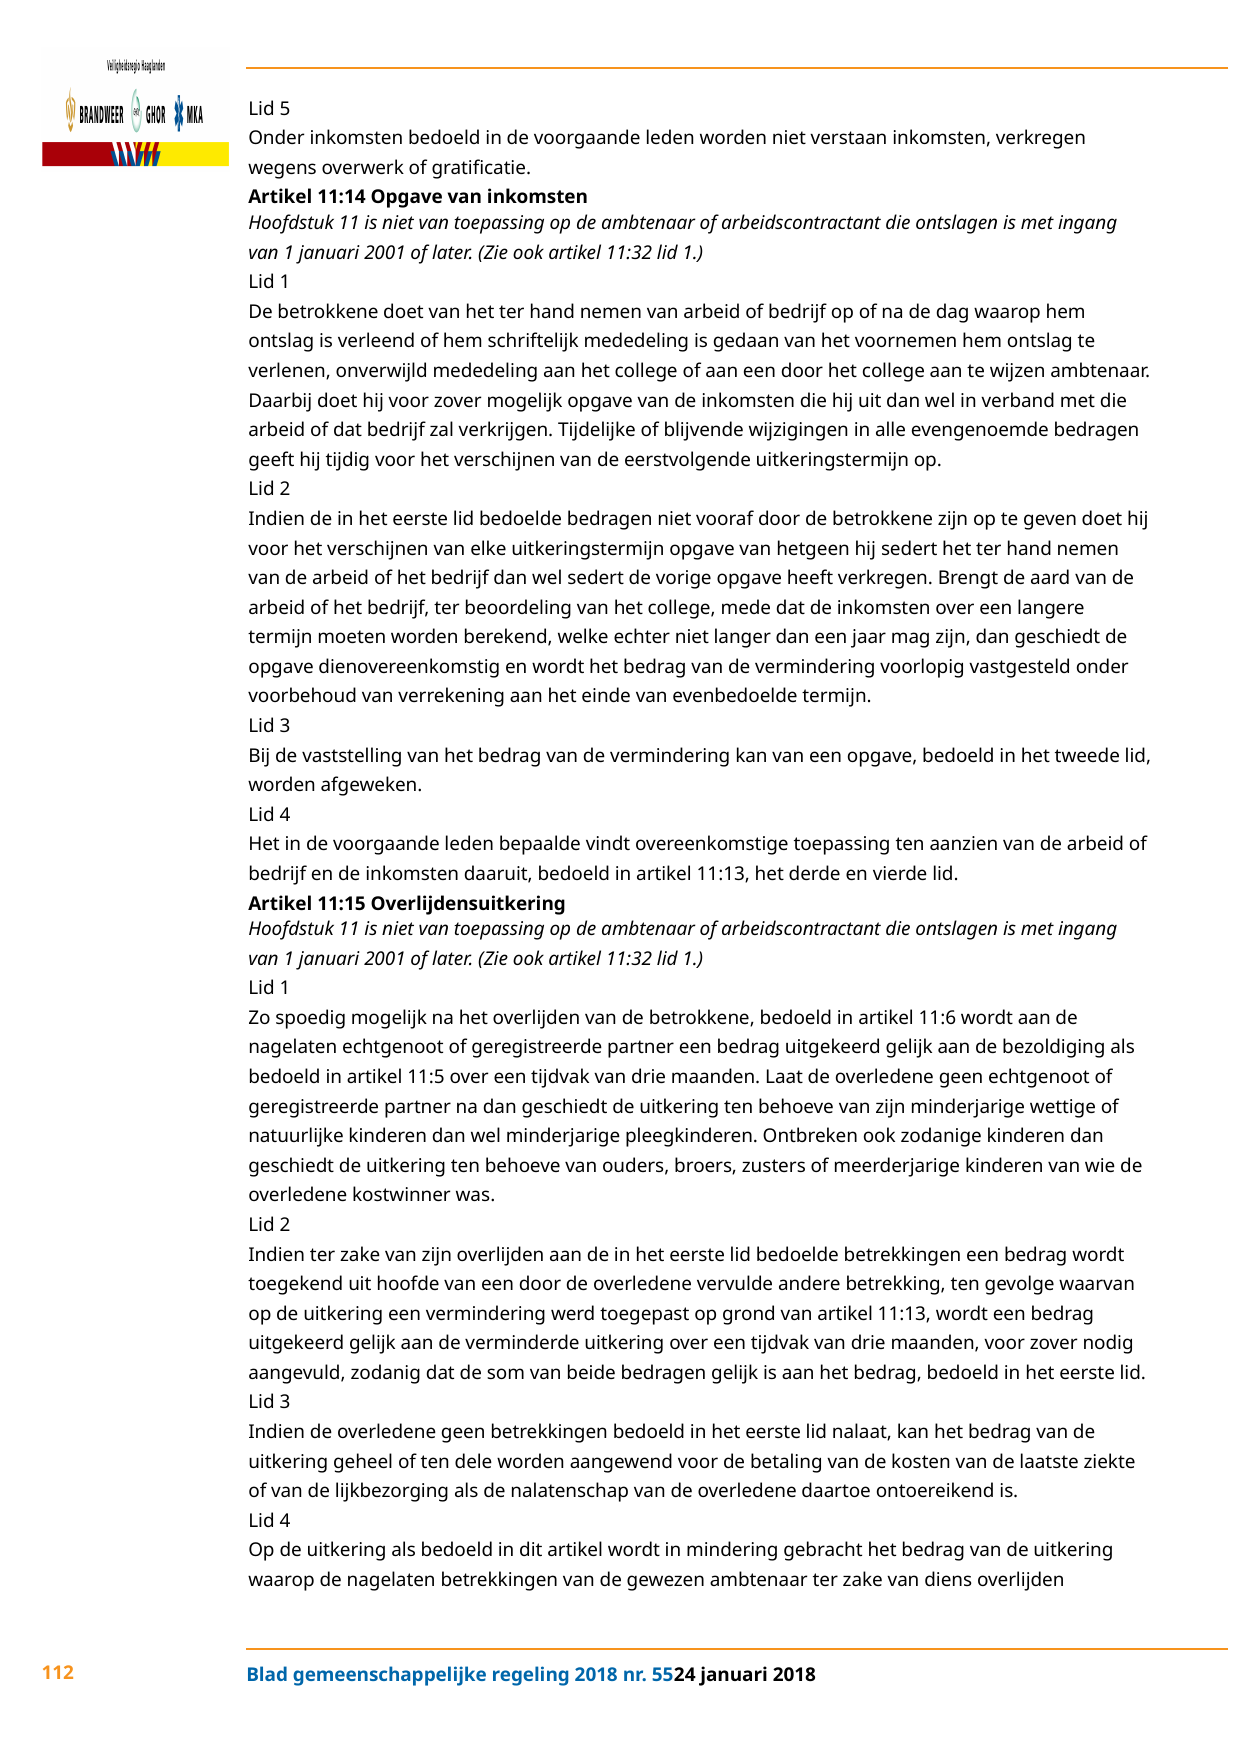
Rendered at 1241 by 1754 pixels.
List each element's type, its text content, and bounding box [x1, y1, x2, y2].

text Lid 2 [248, 1211, 1152, 1237]
text Op de uitkering als bedoeld in dit artikel wordt in mindering gebracht het bedrag van de uitkering waarop de nagelaten betrekkingen van de gewezen ambtenaar ter zake van diens overlijden [248, 1537, 1152, 1592]
text Het in de voorgaande leden bepaalde vindt overeenkomstige toepassing ten aanzien van de arbeid of bedrijf en de inkomsten daaruit, bedoeld in artikel 11:13, het derde en vierde lid. [248, 831, 1152, 886]
text Lid 3 [248, 712, 1152, 738]
picture [41, 47, 231, 172]
text Artikel 11:14 Opgave van inkomsten [248, 183, 1152, 209]
text Lid 5 [248, 95, 1152, 121]
text Lid 1 [248, 268, 1152, 294]
text Indien de overledene geen betrekkingen bedoeld in het eerste lid nalaat, kan het bedrag van de uitkering geheel of ten dele worden aangewend voor de betaling van de kosten van de laatste ziekte of van de lijkbezorging als de nalatenschap van de overledene daartoe ontoereikend is. [248, 1418, 1152, 1503]
text Indien ter zake van zijn overlijden aan de in het eerste lid bedoelde betrekkingen een bedrag wordt toegekend uit hoofde van een door de overledene vervulde andere betrekking, ten gevolge waarvan op de uitkering een vermindering werd toegepast op grond van artikel 11:13, wordt een bedrag uitgekeerd gelijk aan de verminderde uitkering over een tijdvak van drie maanden, voor zover nodig aangevuld, zodanig dat de som van beide bedragen gelijk is aan het bedrag, bedoeld in het eerste lid. [248, 1241, 1152, 1385]
text Lid 1 [248, 974, 1152, 1000]
text Artikel 11:15 Overlijdensuitkering [248, 890, 1152, 915]
text Lid 4 [248, 1507, 1152, 1533]
text Onder inkomsten bedoeld in de voorgaande leden worden niet verstaan inkomsten, verkregen wegens overwerk of gratificatie. [248, 124, 1152, 180]
text De betrokkene doet van het ter hand nemen van arbeid of bedrijf op of na de dag waarop hem ontslag is verleend of hem schriftelijk mededeling is gedaan van het voornemen hem ontslag te verlenen, onverwijld mededeling aan het college of aan een door het college aan te wijzen ambtenaar. Daarbij doet hij voor zover mogelijk opgave van de inkomsten die hij uit dan wel in verband met die arbeid of dat bedrijf zal verkrijgen. Tijdelijke of blijvende wijzigingen in alle evengenoemde bedragen geeft hij tijdig voor het verschijnen van de eerstvolgende uitkeringstermijn op. [248, 298, 1152, 472]
text Lid 4 [248, 801, 1152, 827]
text Indien de in het eerste lid bedoelde bedragen niet vooraf door de betrokkene zijn op te geven doet hij voor het verschijnen van elke uitkeringstermijn opgave van hetgeen hij sedert het ter hand nemen van de arbeid of het bedrijf dan wel sedert de vorige opgave heeft verkregen. Brengt de aard van de arbeid of het bedrijf, ter beoordeling van het college, mede dat de inkomsten over een langere termijn moeten worden berekend, welke echter niet langer dan een jaar mag zijn, dan geschiedt de opgave dienovereenkomstig en wordt het bedrag van de vermindering voorlopig vastgesteld onder voorbehoud van verrekening aan het einde van evenbedoelde termijn. [248, 505, 1152, 708]
text Lid 2 [248, 476, 1152, 501]
text Zo spoedig mogelijk na het overlijden van de betrokkene, bedoeld in artikel 11:6 wordt aan de nagelaten echtgenoot of geregistreerde partner een bedrag uitgekeerd gelijk aan de bezoldiging als bedoeld in artikel 11:5 over een tijdvak van drie maanden. Laat de overledene geen echtgenoot of geregistreerde partner na dan geschiedt de uitkering ten behoeve van zijn minderjarige wettige of natuurlijke kinderen dan wel minderjarige pleegkinderen. Ontbreken ook zodanige kinderen dan geschiedt de uitkering ten behoeve van ouders, broers, zusters of meerderjarige kinderen van wie de overledene kostwinner was. [248, 1004, 1152, 1207]
text Lid 3 [248, 1389, 1152, 1414]
text Hoofdstuk 11 is niet van toepassing op de ambtenaar of arbeidscontractant die ontslagen is met ingang van 1 januari 2001 of later. (Zie ook artikel 11:32 lid 1.) [248, 209, 1152, 264]
text Bij de vaststelling van het bedrag van de vermindering kan van een opgave, bedoeld in het tweede lid, worden afgeweken. [248, 742, 1152, 797]
text Hoofdstuk 11 is niet van toepassing op de ambtenaar of arbeidscontractant die ontslagen is met ingang van 1 januari 2001 of later. (Zie ook artikel 11:32 lid 1.) [248, 915, 1152, 971]
